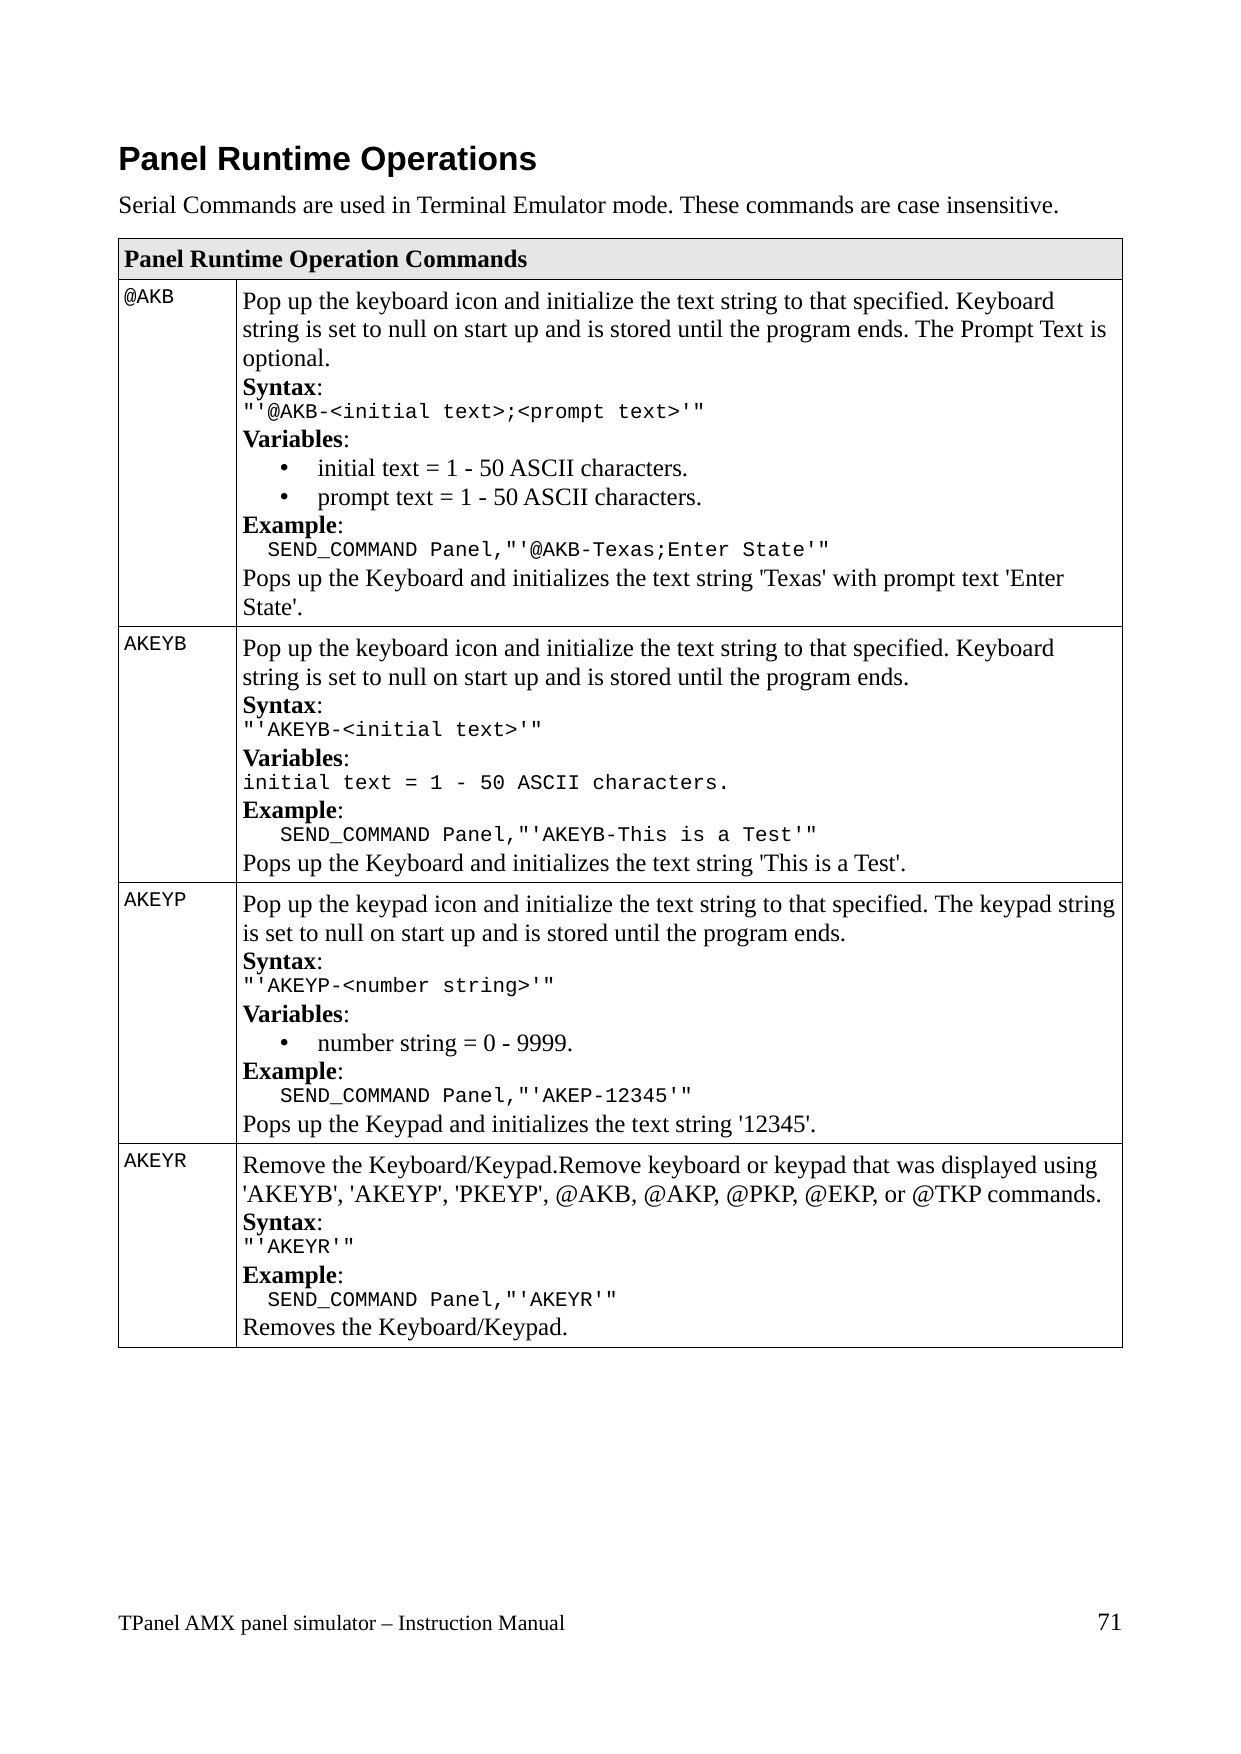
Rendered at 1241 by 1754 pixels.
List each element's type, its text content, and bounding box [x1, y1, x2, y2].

table_cell AKEYP [119, 883, 236, 1143]
subtitle Panel Runtime Operations [118, 139, 1122, 178]
table_cell Remove the Keyboard/Keypad.Remove keyboard or keypad that was displayed using 'AKEYB', 'AKEYP', 'PKEYP', @AKB, @AKP, @PKP, @EKP, or @TKP commands. Syntax: "'AKEYR'" Example: SEND_COMMAND Panel,"'AKEYR'" Removes the Keyboard/Keypad. [237, 1144, 1122, 1347]
table_cell AKEYB [119, 627, 236, 882]
table_cell Pop up the keyboard icon and initialize the text string to that specified. Keyboard string is set to null on start up and is stored until the program ends. The Prompt Text is optional. Syntax: "'@AKB-<initial text>;<prompt text>'" Variables: initial text = 1 - 50 ASCII characters. prompt text = 1 - 50 ASCII characters. Example: SEND_COMMAND Panel,"'@AKB-Texas;Enter State'" Pops up the Keyboard and initializes the text string 'Texas' with prompt text 'Enter State'. [237, 280, 1122, 626]
table_cell Pop up the keyboard icon and initialize the text string to that specified. Keyboard string is set to null on start up and is stored until the program ends. Syntax: "'AKEYB-<initial text>'" Variables: initial text = 1 - 50 ASCII characters. Example: SEND_COMMAND Panel,"'AKEYB-This is a Test'" Pops up the Keyboard and initializes the text string 'This is a Test'. [237, 627, 1122, 882]
text Serial Commands are used in Terminal Emulator mode. These commands are case insensitive. [118, 190, 1122, 219]
table_cell @AKB [119, 280, 236, 626]
table_header Panel Runtime Operation Commands [119, 239, 1122, 279]
table_cell AKEYR [119, 1144, 236, 1347]
table_cell Pop up the keypad icon and initialize the text string to that specified. The keypad string is set to null on start up and is stored until the program ends. Syntax: "'AKEYP-<number string>'" Variables: number string = 0 - 9999. Example: SEND_COMMAND Panel,"'AKEP-12345'" Pops up the Keypad and initializes the text string '12345'. [237, 883, 1122, 1143]
